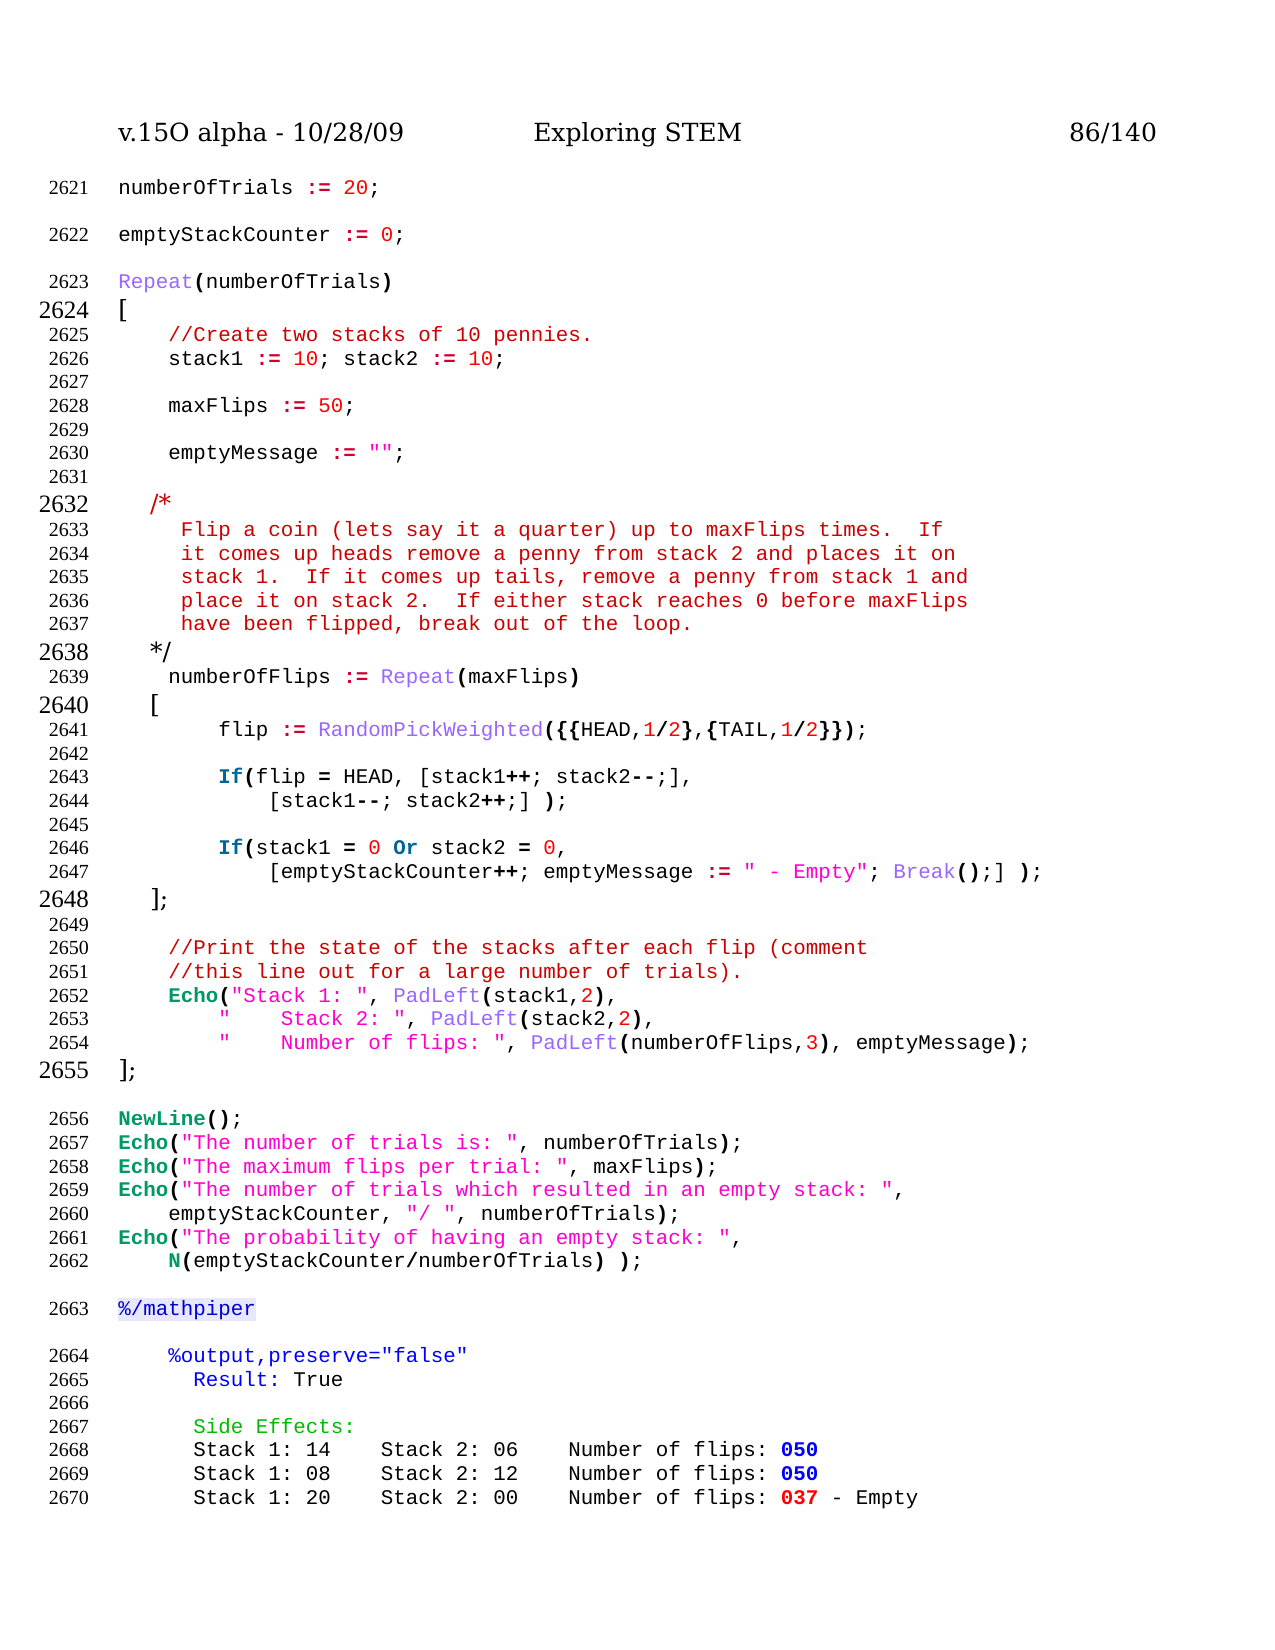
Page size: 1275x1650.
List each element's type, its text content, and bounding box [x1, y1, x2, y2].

text If(flip = HEAD, [stack1++; stack2--;], [118, 766, 1157, 790]
text [ [118, 295, 1157, 324]
text " Stack 2: ", PadLeft(stack2,2), [118, 1008, 1157, 1032]
text [ [118, 690, 1157, 719]
text Echo("Stack 1: ", PadLeft(stack1,2), [118, 985, 1157, 1008]
text Stack 1: 20 Stack 2: 00 Number of flips: 037 - Empty [118, 1487, 1157, 1510]
text Side Effects: [118, 1416, 1157, 1439]
text ]; [118, 1056, 1157, 1085]
text numberOfFlips := Repeat(maxFlips) [118, 666, 1157, 690]
text stack1 := 10; stack2 := 10; [118, 348, 1157, 371]
text have been flipped, break out of the loop. [118, 613, 1157, 637]
text " Number of flips: ", PadLeft(numberOfFlips,3), emptyMessage); [118, 1032, 1157, 1056]
text Echo("The number of trials which resulted in an empty stack: ", [118, 1179, 1157, 1203]
text emptyMessage := ""; [118, 442, 1157, 466]
text Echo("The maximum flips per trial: ", maxFlips); [118, 1156, 1157, 1179]
text place it on stack 2. If either stack reaches 0 before maxFlips [118, 590, 1157, 613]
text it comes up heads remove a penny from stack 2 and places it on [118, 542, 1157, 566]
text %output,preserve="false" [118, 1345, 1157, 1368]
text */ [118, 637, 1157, 666]
text ]; [118, 884, 1157, 914]
text stack 1. If it comes up tails, remove a penny from stack 1 and [118, 566, 1157, 590]
text Stack 1: 14 Stack 2: 06 Number of flips: 050 [118, 1439, 1157, 1463]
text flip := RandomPickWeighted({{HEAD,1/2},{TAIL,1/2}}); [118, 719, 1157, 743]
text [stack1--; stack2++;] ); [118, 790, 1157, 814]
text maxFlips := 50; [118, 395, 1157, 419]
text //this line out for a large number of trials). [118, 961, 1157, 985]
text Stack 1: 08 Stack 2: 12 Number of flips: 050 [118, 1463, 1157, 1487]
text Repeat(numberOfTrials) [118, 271, 1157, 295]
text //Create two stacks of 10 pennies. [118, 324, 1157, 348]
text numberOfTrials := 20; [118, 177, 1157, 200]
text [emptyStackCounter++; emptyMessage := " - Empty"; Break();] ); [118, 861, 1157, 884]
text Echo("The probability of having an empty stack: ", [118, 1227, 1157, 1250]
text emptyStackCounter := 0; [118, 224, 1157, 248]
text NewLine(); [118, 1108, 1157, 1132]
text //Print the state of the stacks after each flip (comment [118, 937, 1157, 961]
text emptyStackCounter, "/ ", numberOfTrials); [118, 1203, 1157, 1227]
text N(emptyStackCounter/numberOfTrials) ); [118, 1250, 1157, 1274]
text Flip a coin (lets say it a quarter) up to maxFlips times. If [118, 519, 1157, 542]
text Echo("The number of trials is: ", numberOfTrials); [118, 1132, 1157, 1156]
text Result: True [118, 1368, 1157, 1392]
text /* [118, 490, 1157, 519]
text If(stack1 = 0 Or stack2 = 0, [118, 837, 1157, 861]
text %/mathpiper [118, 1298, 1157, 1321]
